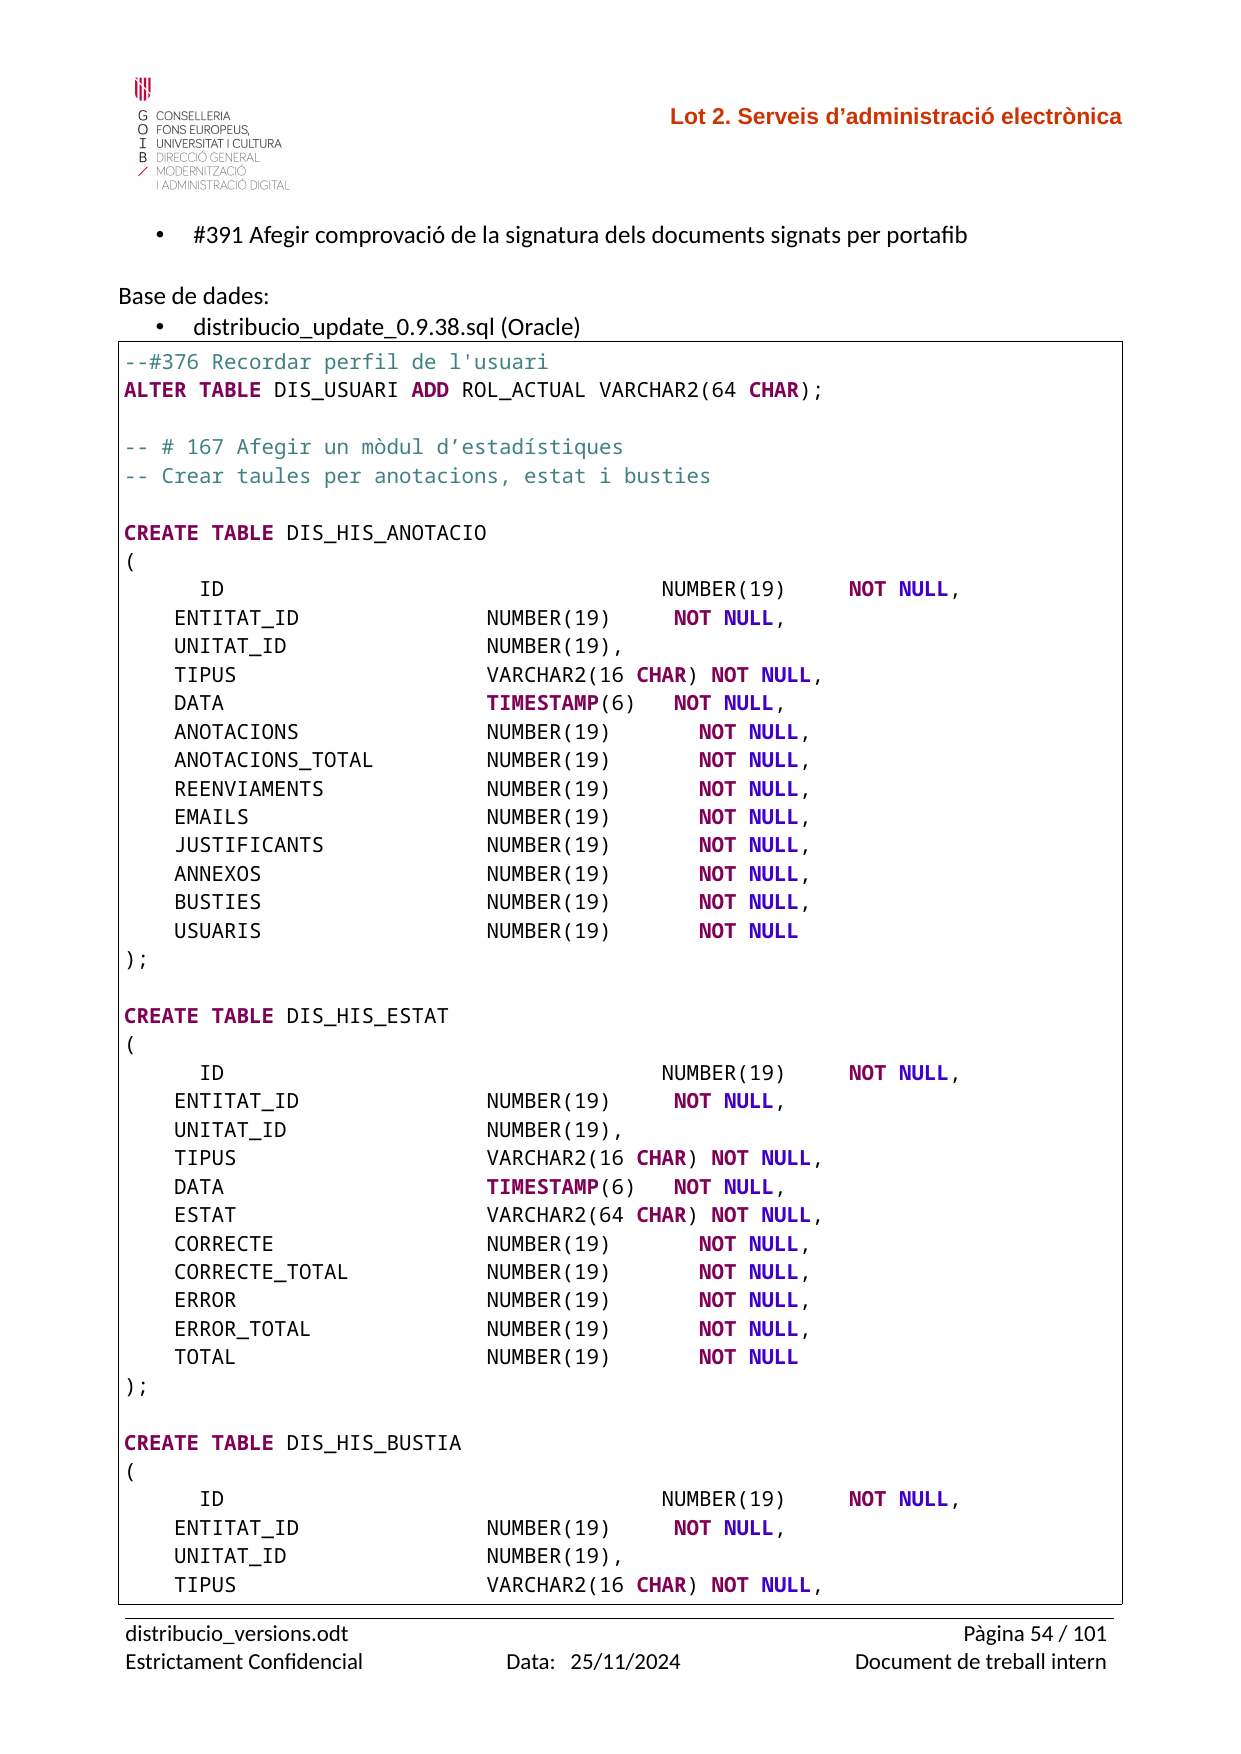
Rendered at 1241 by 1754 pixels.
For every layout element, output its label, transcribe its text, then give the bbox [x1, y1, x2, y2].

picture [126, 70, 299, 197]
table_header --#376 Recordar perfil de l'usuari ALTER TABLE DIS_USUARI ADD ROL_ACTUAL VARCHAR2(64 CHAR); -- # 167 Afegir un mòdul d’estadístiques -- Crear taules per anotacions, estat i busties CREATE TABLE DIS_HIS_ANOTACIO ( ID NUMBER(19) NOT NULL, ENTITAT_ID NUMBER(19) NOT NULL, UNITAT_ID NUMBER(19), TIPUS VARCHAR2(16 CHAR) NOT NULL, DATA TIMESTAMP(6) NOT NULL, ANOTACIONS NUMBER(19) NOT NULL, ANOTACIONS_TOTAL NUMBER(19) NOT NULL, REENVIAMENTS NUMBER(19) NOT NULL, EMAILS NUMBER(19) NOT NULL, JUSTIFICANTS NUMBER(19) NOT NULL, ANNEXOS NUMBER(19) NOT NULL, BUSTIES NUMBER(19) NOT NULL, USUARIS NUMBER(19) NOT NULL ); CREATE TABLE DIS_HIS_ESTAT ( ID NUMBER(19) NOT NULL, ENTITAT_ID NUMBER(19) NOT NULL, UNITAT_ID NUMBER(19), TIPUS VARCHAR2(16 CHAR) NOT NULL, DATA TIMESTAMP(6) NOT NULL, ESTAT VARCHAR2(64 CHAR) NOT NULL, CORRECTE NUMBER(19) NOT NULL, CORRECTE_TOTAL NUMBER(19) NOT NULL, ERROR NUMBER(19) NOT NULL, ERROR_TOTAL NUMBER(19) NOT NULL, TOTAL NUMBER(19) NOT NULL ); CREATE TABLE DIS_HIS_BUSTIA ( ID NUMBER(19) NOT NULL, ENTITAT_ID NUMBER(19) NOT NULL, UNITAT_ID NUMBER(19), TIPUS VARCHAR2(16 CHAR) NOT NULL, [119, 342, 1122, 1604]
list #391 Afegir comprovació de la signatura dels documents signats per portafib [156, 219, 1122, 250]
text Base de dades: [118, 280, 1122, 311]
list distribucio_update_0.9.38.sql (Oracle) [156, 311, 1122, 341]
